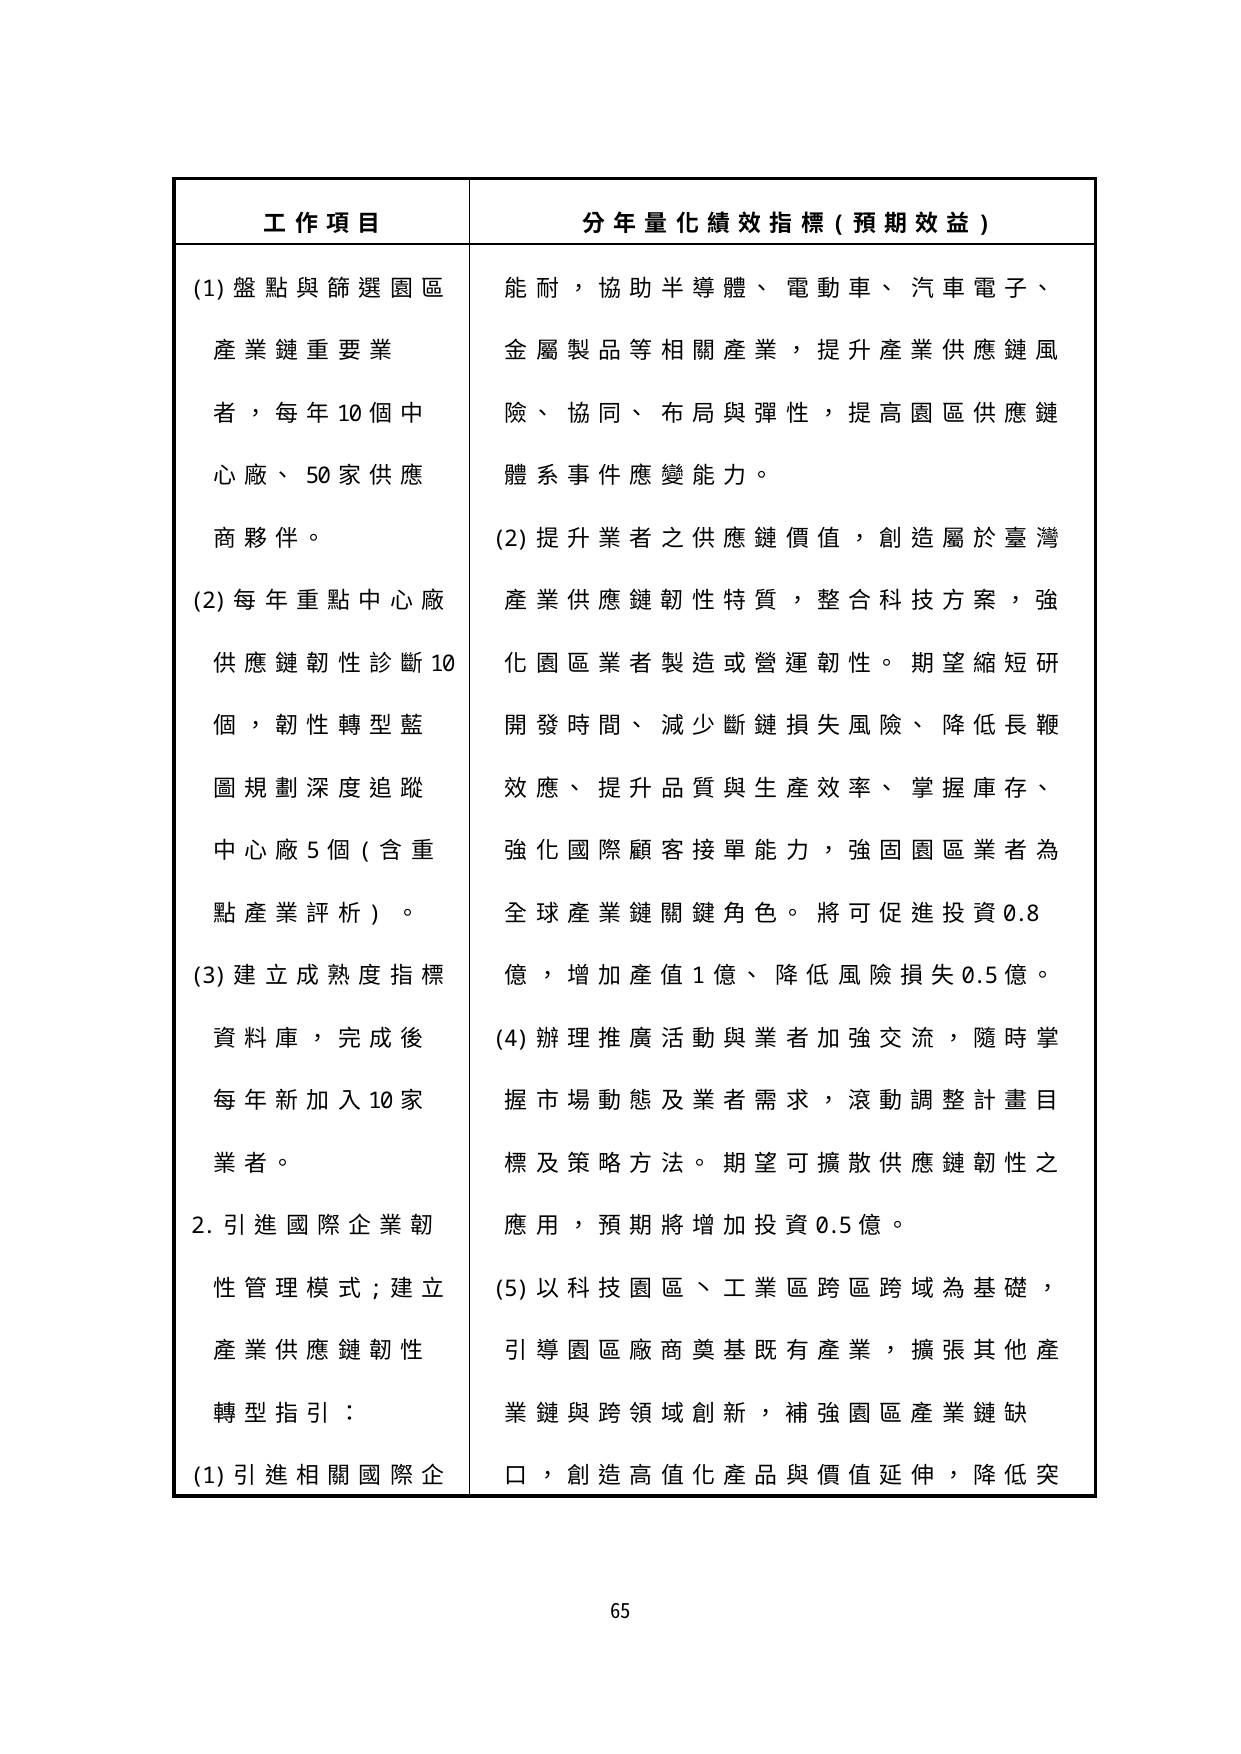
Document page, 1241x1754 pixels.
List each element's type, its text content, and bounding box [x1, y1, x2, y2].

table_header 工作項目 [176, 180, 469, 243]
table_cell 能耐，協助半導體、電動車、汽車電子、金屬製品等相關產業，提升產業供應鏈風險、協同、布局與彈性，提高園區供應鏈體系事件應變能力。 (2)提升業者之供應鏈價值，創造屬於臺灣產業供應鏈韌性特質，整合科技方案，強化園區業者製造或營運韌性。期望縮短研開發時間、減少斷鏈損失風險、降低長鞭效應、提升品質與生產效率、掌握庫存、強化國際顧客接單能力，強固園區業者為全球產業鏈關鍵角色。將可促進投資0.8億，增加產值1億、降低風險損失0.5億。 (4)辦理推廣活動與業者加強交流，隨時掌握市場動態及業者需求，滾動調整計畫目標及策略方法。期望可擴散供應鏈韌性之應用，預期將增加投資0.5億。 (5)以科技園區丶工業區跨區跨域為基礎，引導園區廠商奠基既有產業，擴張其他產業鏈與跨領域創新，補強園區產業鏈缺口，創造高值化產品與價值延伸，降低突 [470, 245, 1094, 1494]
table_cell (1)盤點與篩選園區產業鏈重要業者，每年10個中心廠、50家供應商夥伴。 (2)每年重點中心廠供應鏈韌性診斷10個，韌性轉型藍圖規劃深度追蹤中心廠5個(含重點產業評析) 。 (3)建立成熟度指標資料庫，完成後每年新加入10家業者。 2.引進國際企業韌性管理模式;建立產業供應鏈韌性轉型指引： (1)引進相關國際企 [176, 245, 469, 1494]
table_header 分年量化績效指標(預期效益) [470, 180, 1094, 243]
